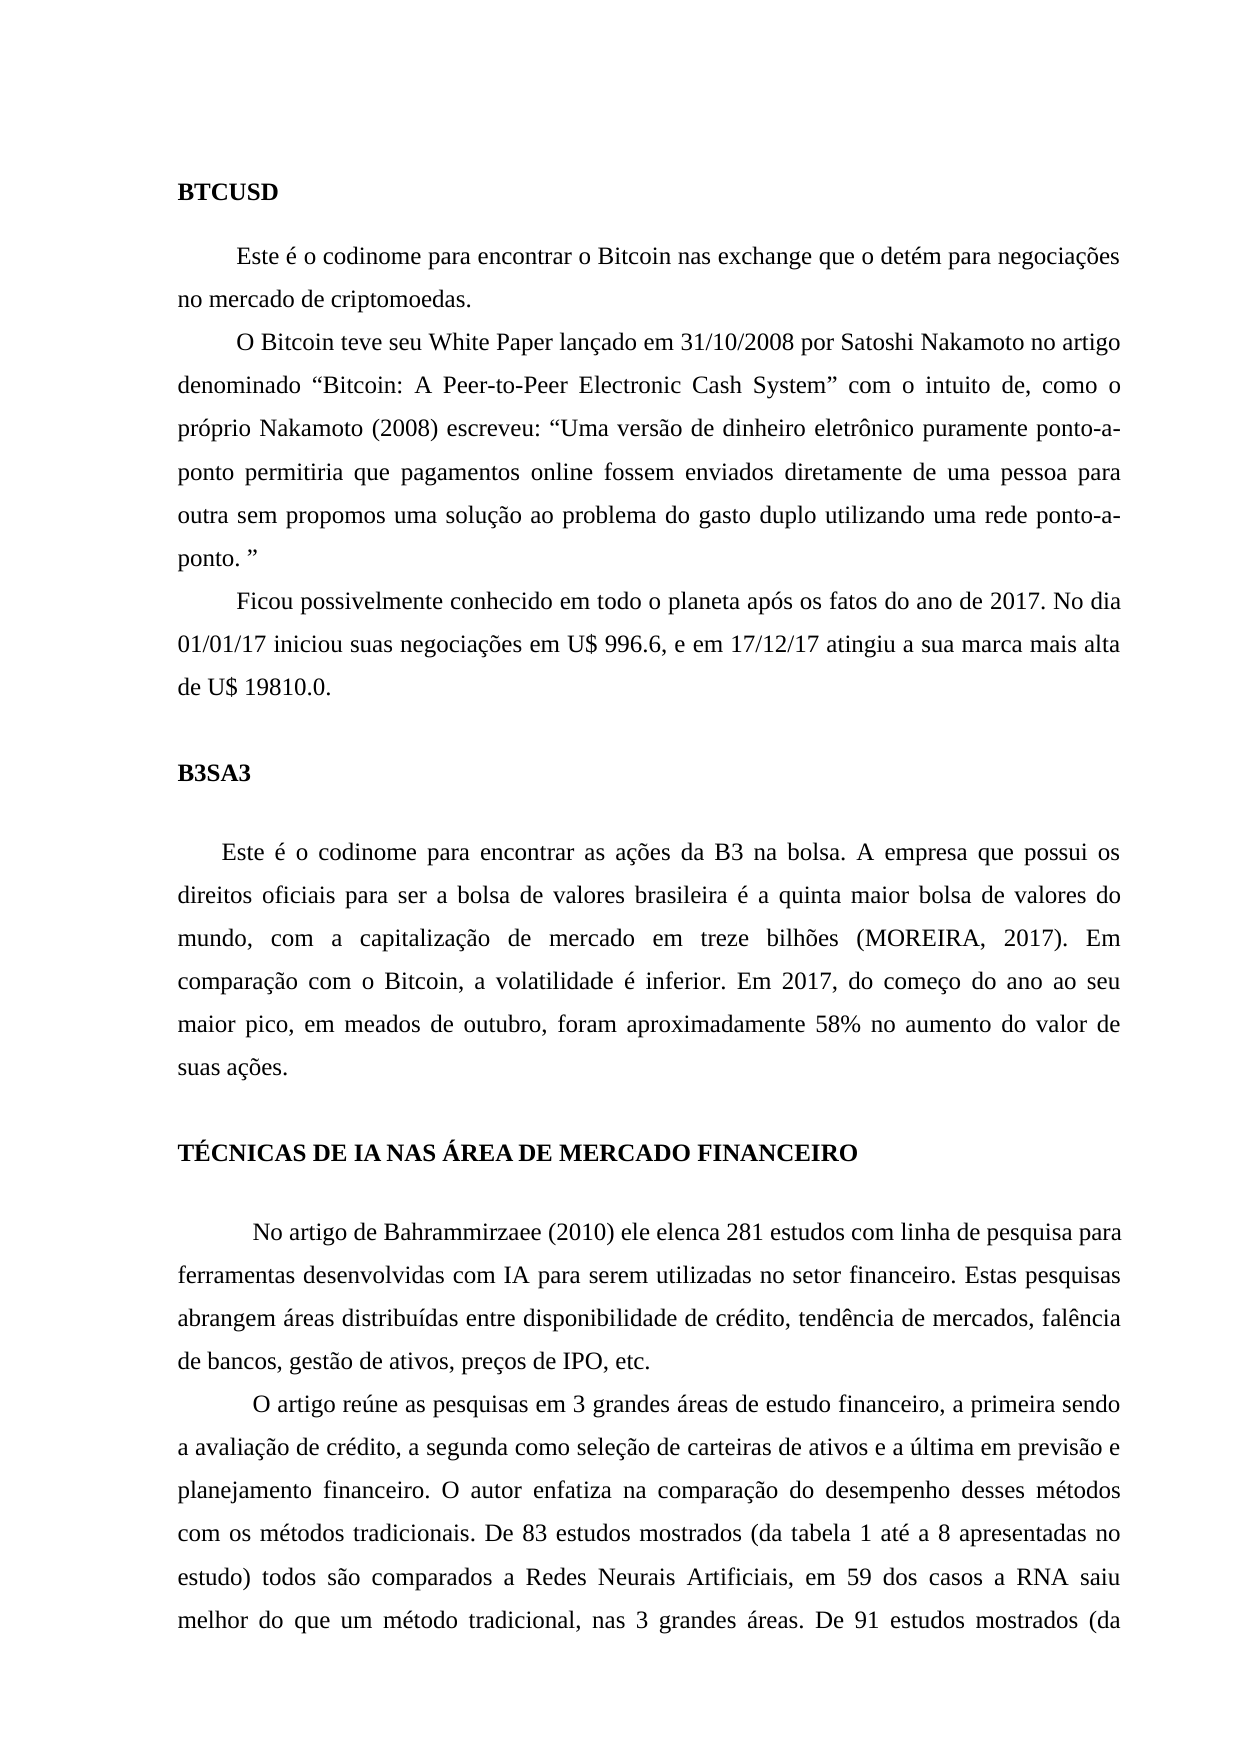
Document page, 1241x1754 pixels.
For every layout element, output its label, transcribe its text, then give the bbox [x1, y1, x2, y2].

subtitle B3sa3 [177, 758, 1122, 787]
text O Bitcoin teve seu White Paper lançado em 31/10/2008 por Satoshi Nakamoto no artigo denominado “Bitcoin: A Peer-to-Peer Electronic Cash System” com o intuito de, como o próprio Nakamoto (2008) escreveu: “Uma versão de dinheiro eletrônico puramente ponto-a-ponto permitiria que pagamentos online fossem enviados diretamente de uma pessoa para outra sem propomos uma solução ao problema do gasto duplo utilizando uma rede ponto-a-ponto. ” [177, 327, 1122, 572]
subtitle Btcusd [177, 177, 1122, 235]
text Este é o codinome para encontrar as ações da B3 na bolsa. A empresa que possui os direitos oficiais para ser a bolsa de valores brasileira é a quinta maior bolsa de valores do mundo, com a capitalização de mercado em treze bilhões (MOREIRA, 2017). Em comparação com o Bitcoin, a volatilidade é inferior. Em 2017, do começo do ano ao seu maior pico, em meados de outubro, foram aproximadamente 58% no aumento do valor de suas ações. [177, 837, 1122, 1081]
text O artigo reúne as pesquisas em 3 grandes áreas de estudo financeiro, a primeira sendo a avaliação de crédito, a segunda como seleção de carteiras de ativos e a última em previsão e planejamento financeiro. O autor enfatiza na comparação do desempenho desses métodos com os métodos tradicionais. De 83 estudos mostrados (da tabela 1 até a 8 apresentadas no estudo) todos são comparados a Redes Neurais Artificiais, em 59 dos casos a RNA saiu melhor do que um método tradicional, nas 3 grandes áreas. De 91 estudos mostrados (da [177, 1389, 1122, 1633]
text Ficou possivelmente conhecido em todo o planeta após os fatos do ano de 2017. No dia 01/01/17 iniciou suas negociações em U$ 996.6, e em 17/12/17 atingiu a sua marca mais alta de U$ 19810.0. [177, 586, 1122, 701]
text No artigo de Bahrammirzaee (2010) ele elenca 281 estudos com linha de pesquisa para ferramentas desenvolvidas com IA para serem utilizadas no setor financeiro. Estas pesquisas abrangem áreas distribuídas entre disponibilidade de crédito, tendência de mercados, falência de bancos, gestão de ativos, preços de IPO, etc. [177, 1217, 1122, 1375]
text Este é o codinome para encontrar o Bitcoin nas exchange que o detém para negociações no mercado de criptomoedas. [177, 241, 1122, 313]
subtitle TÉCNICAS DE IA NAS ÁREA DE MERCADO FINANCEIRO [177, 1138, 1122, 1167]
